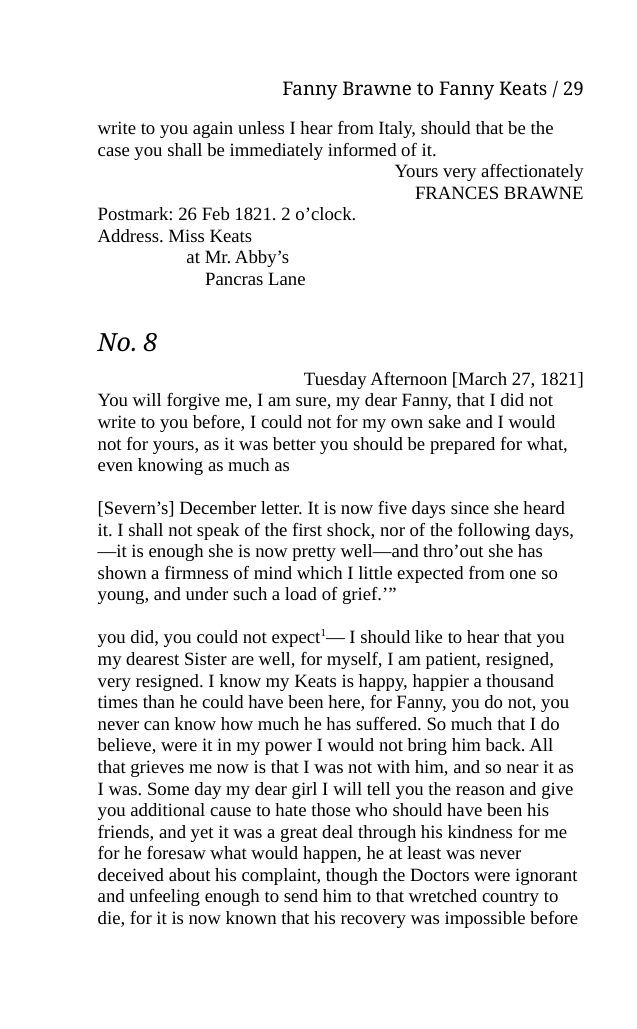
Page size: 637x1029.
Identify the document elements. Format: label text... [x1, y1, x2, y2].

text You will forgive me, I am sure, my dear Fanny, that I did not write to you before, I could not for my own sake and I would not for yours, as it was better you should be prepared for what, even knowing as much as [97, 389, 583, 476]
text Postmark: 26 Feb 1821. 2 o’clock. [97, 203, 583, 225]
text at Mr. Abby’s [97, 246, 583, 268]
text [Severn’s] December letter. It is now five days since she heard it. I shall not speak of the first shock, nor of the following days,—it is enough she is now pretty well—and thro’out she has shown a firmness of mind which I little expected from one so young, and under such a load of grief.’” [97, 497, 583, 605]
text Address. Miss Keats [97, 225, 583, 246]
text FRANCES BRAWNE [97, 182, 583, 203]
text write to you again unless I hear from Italy, should that be the case you shall be immediately informed of it. [97, 117, 583, 160]
text Pancras Lane [97, 268, 583, 289]
text Yours very affectionately [97, 160, 583, 182]
text Tuesday Afternoon [March 27, 1821] [97, 368, 583, 389]
text you did, you could not expect1— I should like to hear that you my dearest Sister are well, for myself, I am patient, resigned, very resigned. I know my Keats is happy, happier a thousand times than he could have been here, for Fanny, you do not, you never can know how much he has suffered. So much that I do believe, were it in my power I would not bring him back. All that grieves me now is that I was not with him, and so near it as I was. Some day my dear girl I will tell you the reason and give you additional cause to hate those who should have been his friends, and yet it was a great deal through his kindness for me for he foresaw what would happen, he at least was never deceived about his complaint, though the Doctors were ignorant and unfeeling enough to send him to that wretched country to die, for it is now known that his recovery was impossible before [97, 626, 583, 928]
subtitle No. 8 [97, 325, 583, 359]
